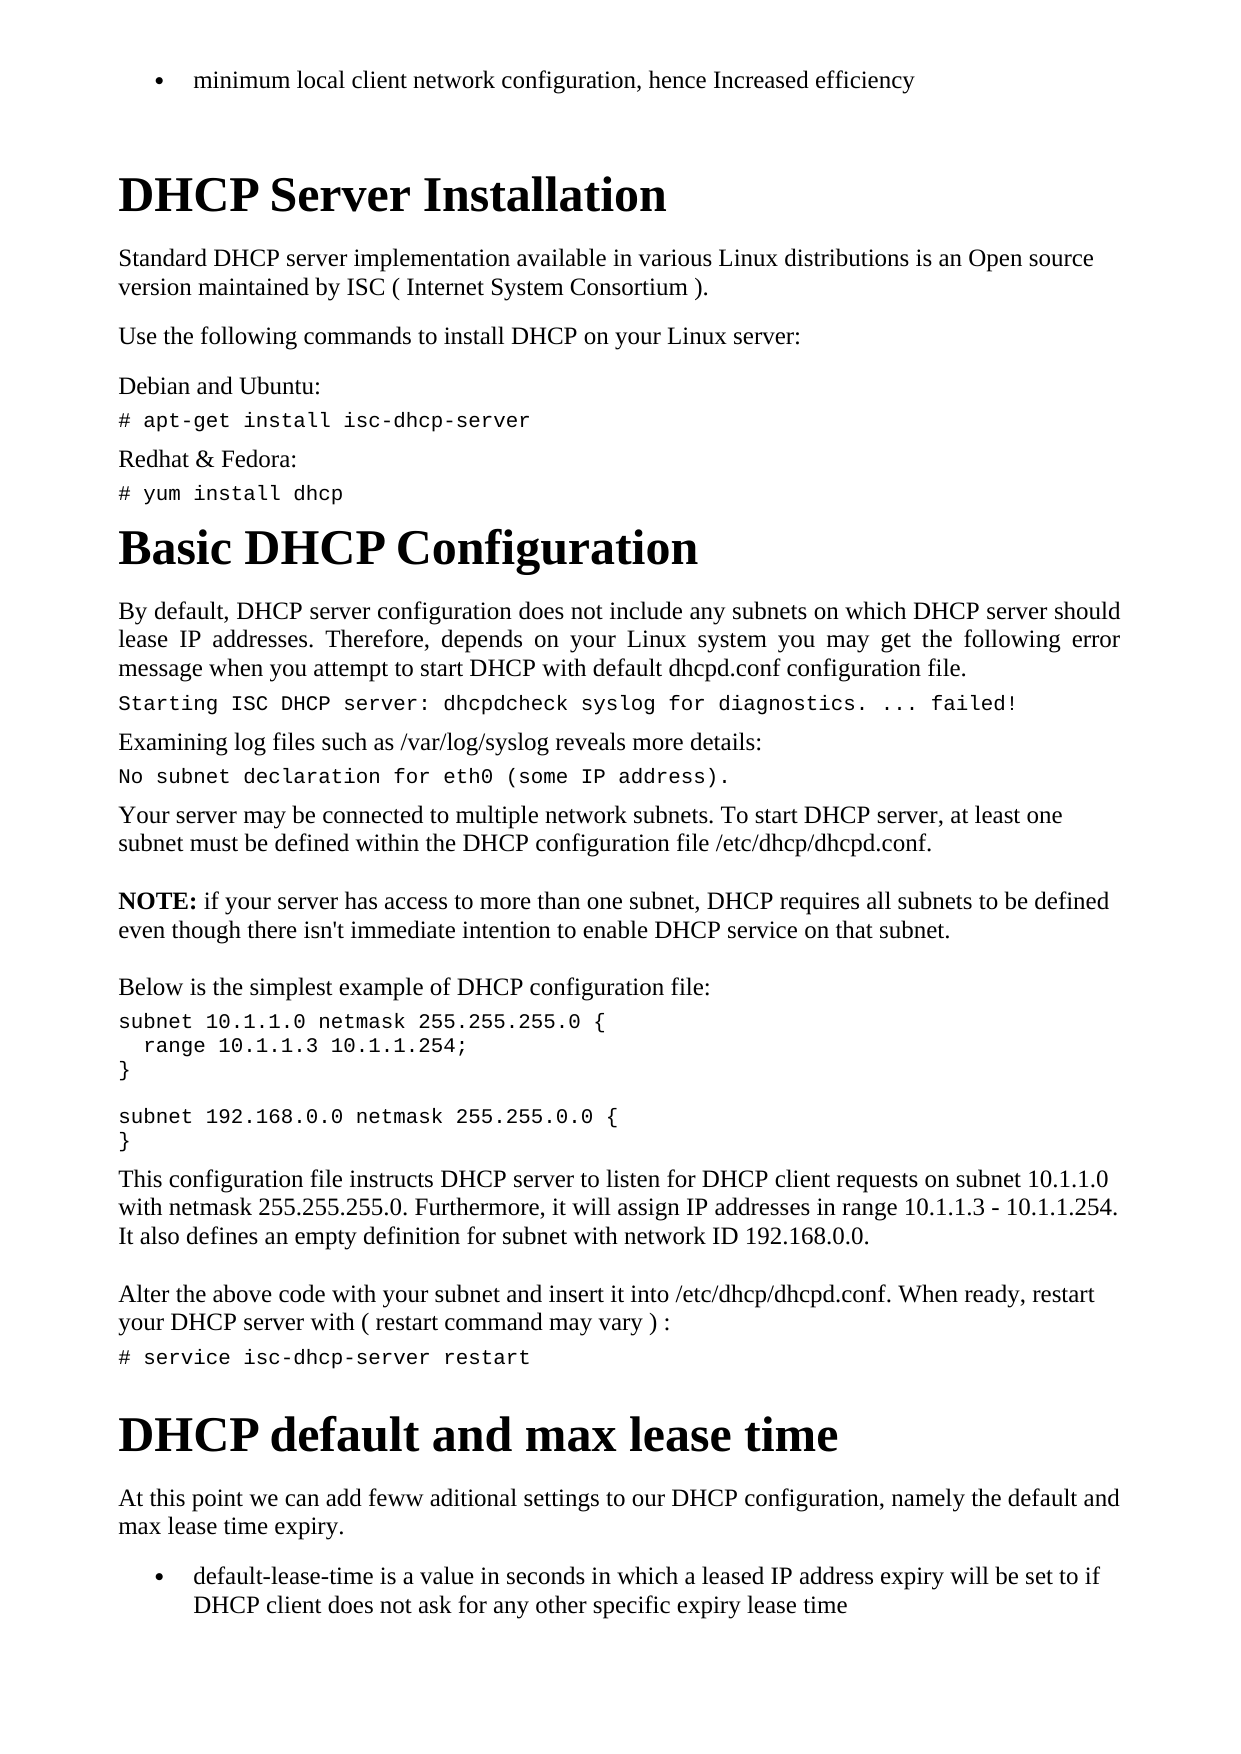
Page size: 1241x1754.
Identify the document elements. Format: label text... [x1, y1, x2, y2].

text # apt-get install isc-dhcp-server [118, 410, 1122, 434]
text Basic DHCP Configuration [118, 517, 1122, 575]
list default-lease-time is a value in seconds in which a leased IP address expiry will be set to if DHCP client does not ask for any other specific expiry lease time [156, 1561, 1122, 1618]
text Starting ISC DHCP server: dhcpdcheck syslog for diagnostics. ... failed! [118, 692, 1122, 716]
text Standard DHCP server implementation available in various Linux distributions is an Open source version maintained by ISC ( Internet System Consortium ). [118, 243, 1122, 301]
text Redhat & Fedora: [118, 444, 1122, 473]
text Your server may be connected to multiple network subnets. To start DHCP server, at least one subnet must be defined within the DHCP configuration file /etc/dhcp/dhcpd.conf. NOTE: if your server has access to more than one subnet, DHCP requires all subnets to be defined even though there isn't immediate intention to enable DHCP service on that subnet. Below is the simplest example of DHCP configuration file: [118, 800, 1122, 1001]
text } [118, 1059, 1122, 1082]
text DHCP Server Installation [118, 165, 1122, 222]
text range 10.1.1.3 10.1.1.254; [118, 1035, 1122, 1059]
text } [118, 1130, 1122, 1153]
text Debian and Ubuntu: [118, 371, 1122, 400]
text No subnet declaration for eth0 (some IP address). [118, 766, 1122, 789]
list minimum local client network configuration, hence Increased efficiency [156, 66, 1122, 94]
text # service isc-dhcp-server restart [118, 1347, 1122, 1370]
text subnet 10.1.1.0 netmask 255.255.255.0 { [118, 1011, 1122, 1035]
text By default, DHCP server configuration does not include any subnets on which DHCP server should lease IP addresses. Therefore, depends on your Linux system you may get the following error message when you attempt to start DHCP with default dhcpd.conf configuration file. [118, 596, 1122, 682]
text DHCP default and max lease time [118, 1404, 1122, 1462]
text # yum install dhcp [118, 483, 1122, 507]
text subnet 192.168.0.0 netmask 255.255.0.0 { [118, 1106, 1122, 1130]
text Examining log files such as /var/log/syslog reveals more details: [118, 727, 1122, 755]
text At this point we can add feww aditional settings to our DHCP configuration, namely the default and max lease time expiry. [118, 1483, 1122, 1540]
text This configuration file instructs DHCP server to listen for DHCP client requests on subnet 10.1.1.0 with netmask 255.255.255.0. Furthermore, it will assign IP addresses in range 10.1.1.3 - 10.1.1.254. It also defines an empty definition for subnet with network ID 192.168.0.0. Alter the above code with your subnet and insert it into /etc/dhcp/dhcpd.conf. When ready, restart your DHCP server with ( restart command may vary ) : [118, 1164, 1122, 1336]
text Use the following commands to install DHCP on your Linux server: [118, 321, 1122, 350]
